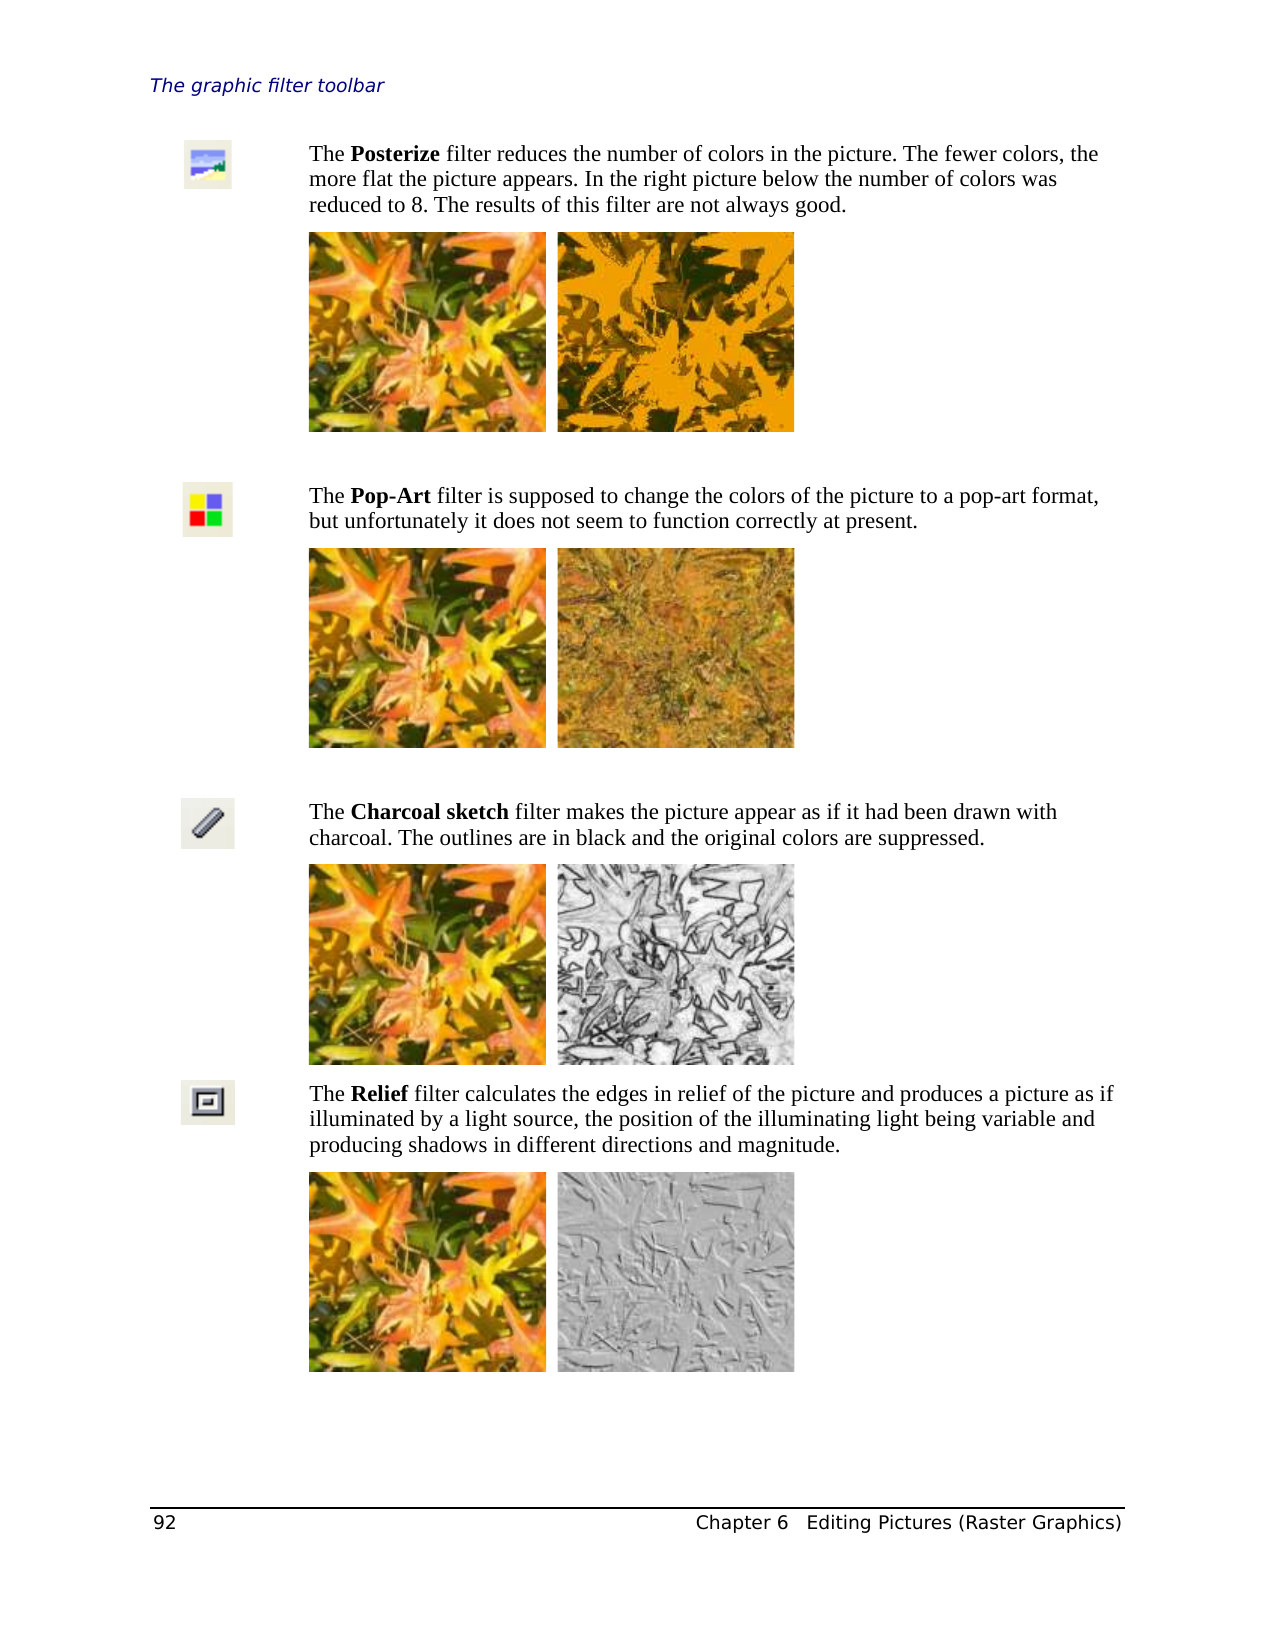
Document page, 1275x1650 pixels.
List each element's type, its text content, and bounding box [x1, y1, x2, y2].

picture [180, 1080, 235, 1125]
table_cell [150, 759, 265, 793]
table_cell The Pop-Art filter is supposed to change the colors of the picture to a pop-art format, but unfortunately it does not seem to function correctly at present. [265, 477, 1127, 759]
table_header The Posterize filter reduces the number of colors in the picture. The fewer colors, the more flat the picture appears. In the right picture below the number of colors was reduced to 8. The results of this filter are not always good. [265, 135, 1127, 442]
picture [182, 482, 233, 537]
table_cell [265, 759, 1127, 793]
picture [180, 798, 235, 849]
picture [308, 548, 546, 748]
picture [183, 140, 232, 189]
picture [557, 1172, 795, 1372]
picture [308, 232, 546, 432]
table_cell [265, 443, 1127, 477]
table_header [150, 1075, 266, 1382]
picture [308, 864, 546, 1065]
picture [309, 1172, 547, 1372]
table_header The Relief filter calculates the edges in relief of the picture and produces a picture as if illuminated by a light source, the position of the illuminating light being variable and producing shadows in different directions and magnitude. [266, 1075, 1125, 1382]
table_cell [266, 1382, 1125, 1421]
table_cell The Charcoal sketch filter makes the picture appear as if it had been drawn with charcoal. The outlines are in black and the original colors are suppressed. [265, 793, 1127, 1075]
table_cell [150, 793, 265, 1075]
table_cell [150, 1382, 266, 1421]
table_cell [150, 477, 265, 759]
table_cell [150, 443, 265, 477]
picture [557, 548, 795, 748]
table_header [150, 135, 265, 442]
picture [557, 864, 795, 1065]
picture [557, 232, 795, 432]
